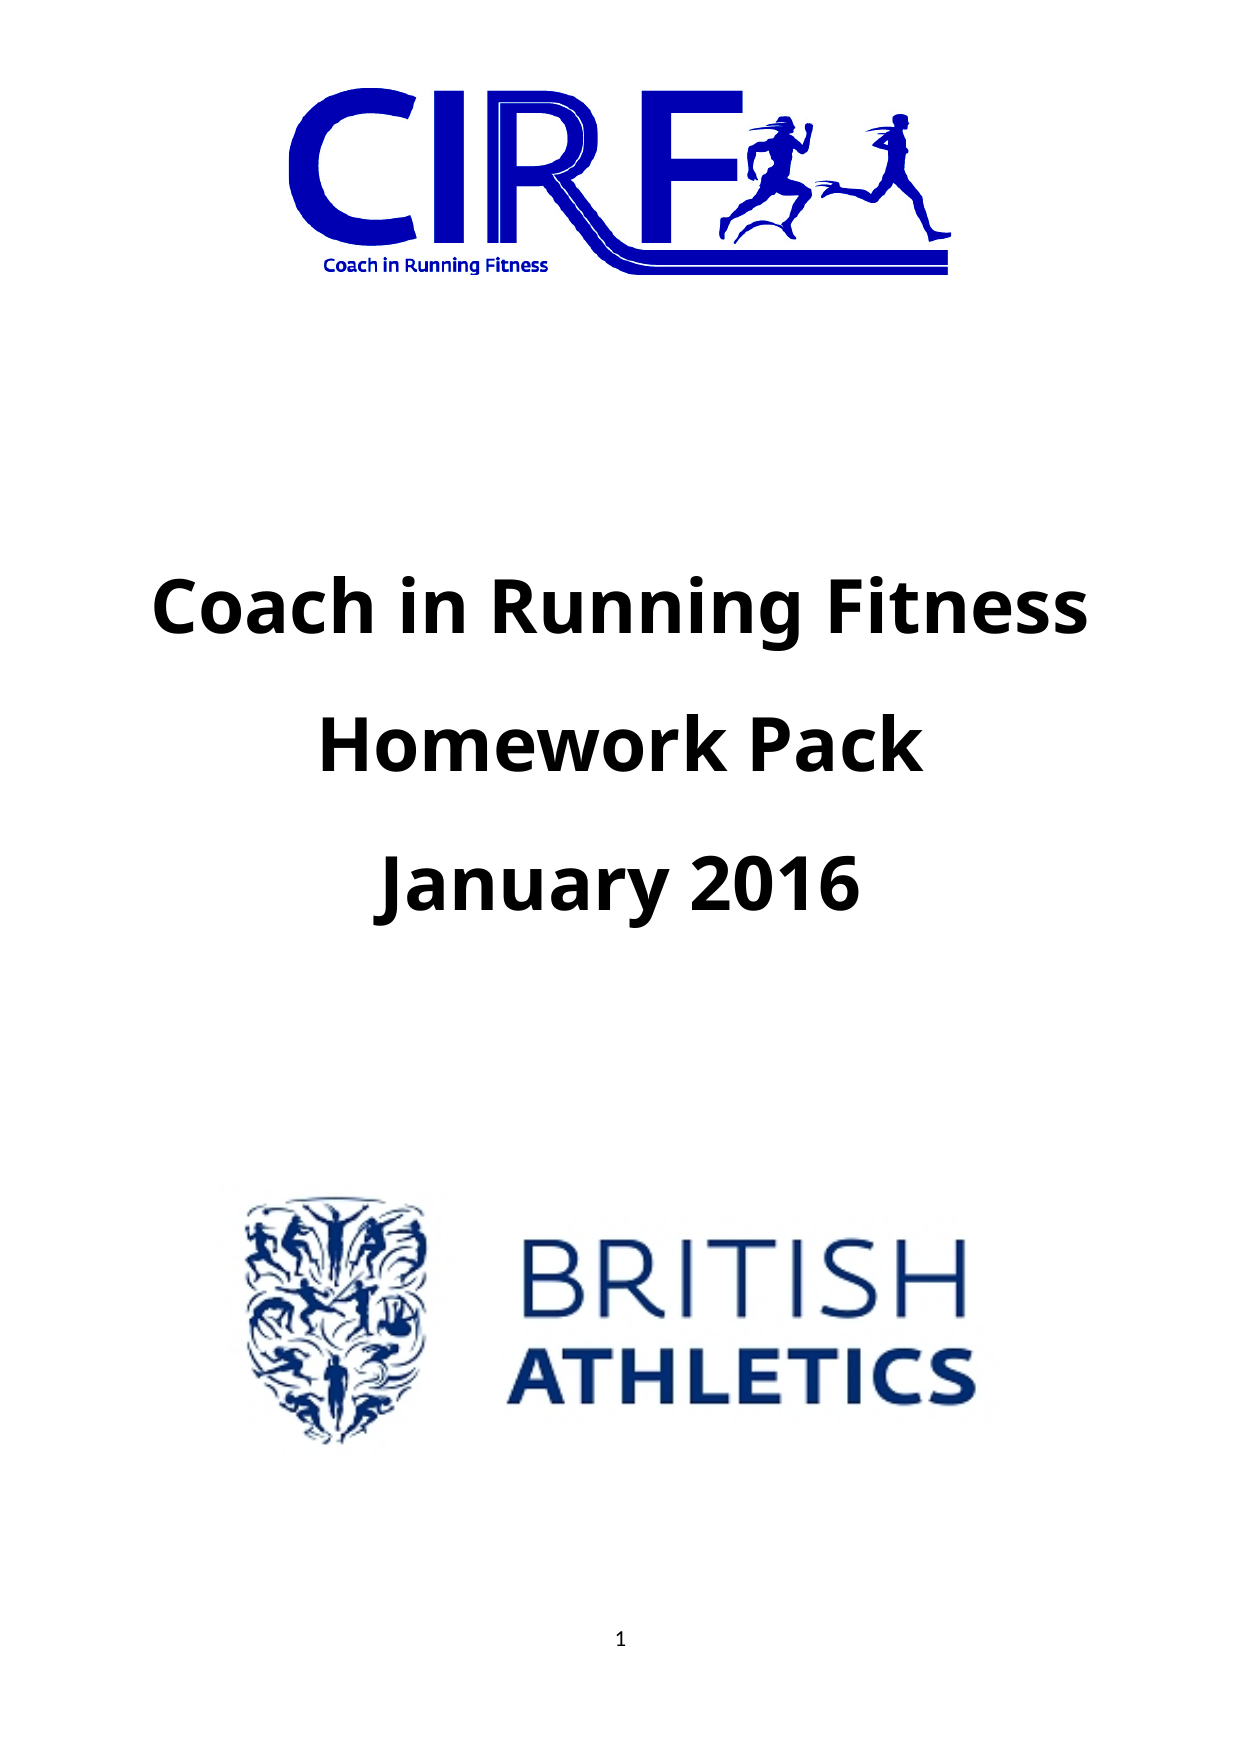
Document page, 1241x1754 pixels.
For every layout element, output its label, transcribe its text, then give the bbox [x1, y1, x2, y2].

text January 2016 [150, 830, 1090, 932]
text Coach in Running Fitness [150, 553, 1090, 655]
picture [288, 88, 952, 275]
picture [217, 1185, 1027, 1466]
text Homework Pack [150, 692, 1090, 794]
